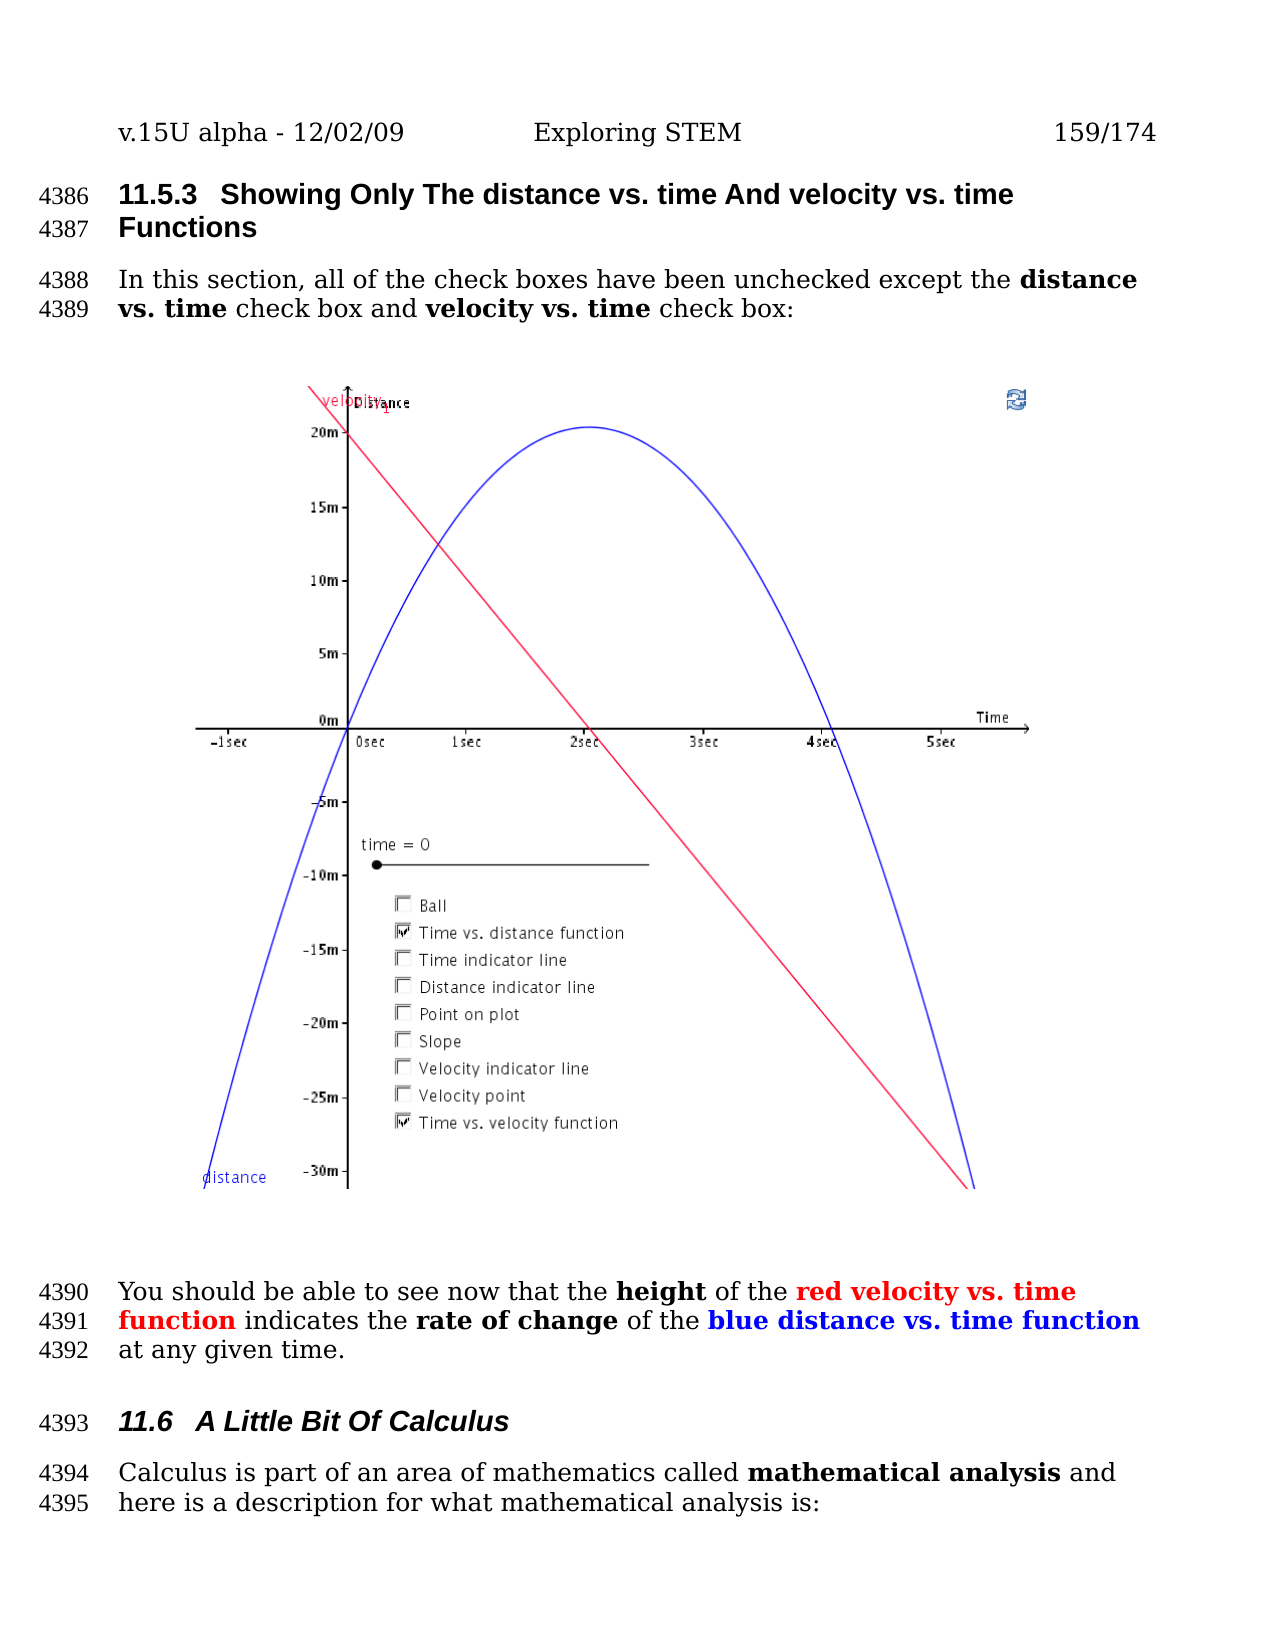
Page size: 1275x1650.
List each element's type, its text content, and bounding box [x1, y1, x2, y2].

text In this section, all of the check boxes have been unchecked except the distance vs. time check box and velocity vs. time check box: [118, 265, 1157, 323]
picture [195, 386, 1029, 1189]
subtitle A Little Bit Of Calculus [118, 1404, 1157, 1437]
subtitle Showing Only The distance vs. time And velocity vs. time Functions [118, 177, 1157, 244]
text You should be able to see now that the height of the red velocity vs. time function indicates the rate of change of the blue distance vs. time function at any given time. [118, 1277, 1157, 1365]
text Calculus is part of an area of mathematics called mathematical analysis and here is a description for what mathematical analysis is: [118, 1458, 1157, 1517]
